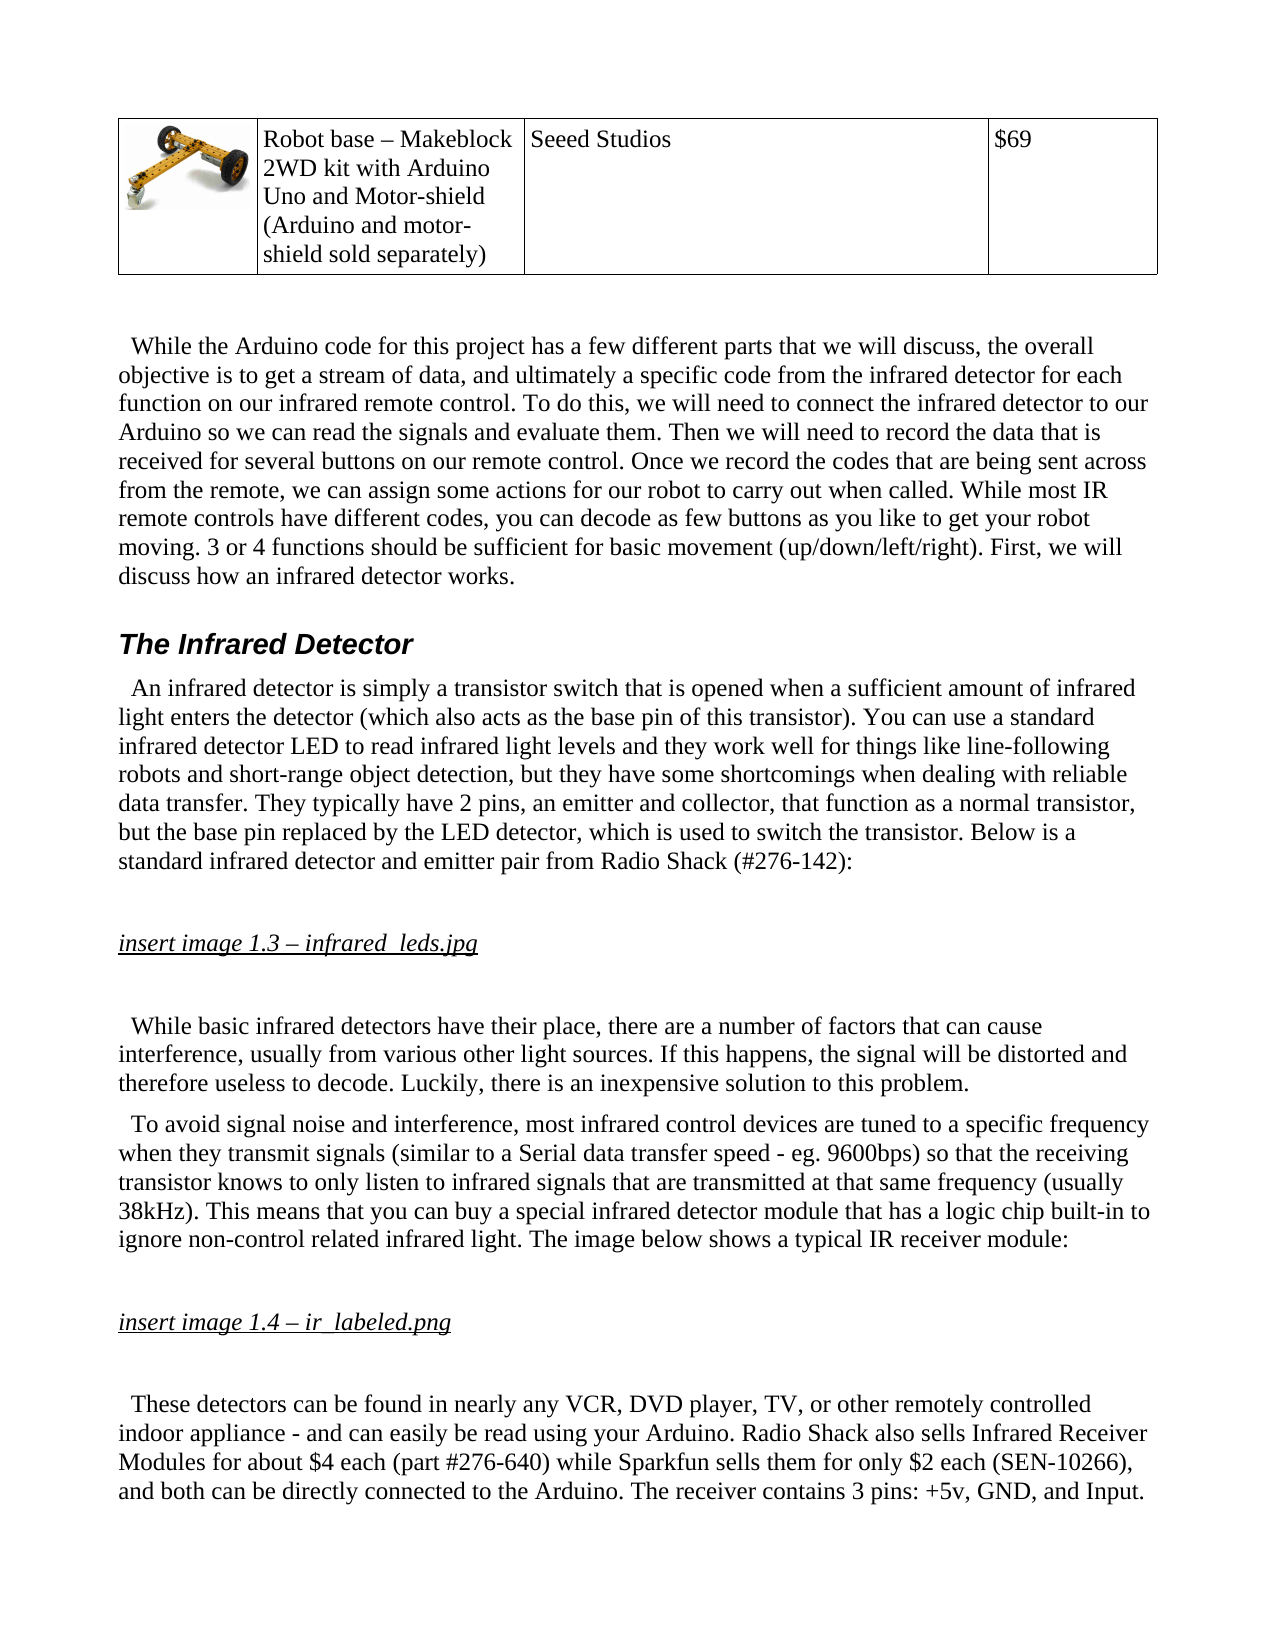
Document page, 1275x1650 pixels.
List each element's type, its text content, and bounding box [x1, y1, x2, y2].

table_cell $69 [989, 119, 1157, 273]
text While basic infrared detectors have their place, there are a number of factors that can cause interference, usually from various other light sources. If this happens, the signal will be distorted and therefore useless to decode. Luckily, there is an inexpensive solution to this problem. [118, 1011, 1157, 1097]
text To avoid signal noise and interference, most infrared control devices are tuned to a specific frequency when they transmit signals (similar to a Serial data transfer speed - eg. 9600bps) so that the receiving transistor knows to only listen to infrared signals that are transmitted at that same frequency (usually 38kHz). This means that you can buy a special infrared detector module that has a logic chip built-in to ignore non-control related infrared light. The image below shows a typical IR receiver module: [118, 1109, 1157, 1253]
picture [123, 123, 252, 210]
table_cell Robot base – Makeblock 2WD kit with Arduino Uno and Motor-shield (Arduino and motor-shield sold separately) [258, 119, 524, 273]
text insert image 1.3 – infrared_leds.jpg [118, 928, 1157, 957]
text An infrared detector is simply a transistor switch that is opened when a sufficient amount of infrared light enters the detector (which also acts as the base pin of this transistor). You can use a standard infrared detector LED to read infrared light levels and they work well for things like line-following robots and short-range object detection, but they have some shortcomings when dealing with reliable data transfer. They typically have 2 pins, an emitter and collector, that function as a normal transistor, but the base pin replaced by the LED detector, which is used to switch the transistor. Below is a standard infrared detector and emitter pair from Radio Shack (#276-142): [118, 673, 1157, 874]
table_cell [119, 119, 257, 273]
text While the Arduino code for this project has a few different parts that we will discuss, the overall objective is to get a stream of data, and ultimately a specific code from the infrared detector for each function on our infrared remote control. To do this, we will need to connect the infrared detector to our Arduino so we can read the signals and evaluate them. Then we will need to record the data that is received for several buttons on our remote control. Once we record the codes that are being sent across from the remote, we can assign some actions for our robot to carry out when called. While most IR remote controls have different codes, you can decode as few buttons as you like to get your robot moving. 3 or 4 functions should be sufficient for basic movement (up/down/left/right). First, we will discuss how an infrared detector works. [118, 331, 1157, 590]
text insert image 1.4 – ir_labeled.png [118, 1307, 1157, 1336]
table_cell Seeed Studios [525, 119, 988, 273]
text These detectors can be found in nearly any VCR, DVD player, TV, or other remotely controlled indoor appliance - and can easily be read using your Arduino. Radio Shack also sells Infrared Receiver Modules for about $4 each (part #276-640) while Sparkfun sells them for only $2 each (SEN-10266), and both can be directly connected to the Arduino. The receiver contains 3 pins: +5v, GND, and Input. [118, 1389, 1157, 1504]
subtitle The Infrared Detector [118, 627, 1157, 661]
